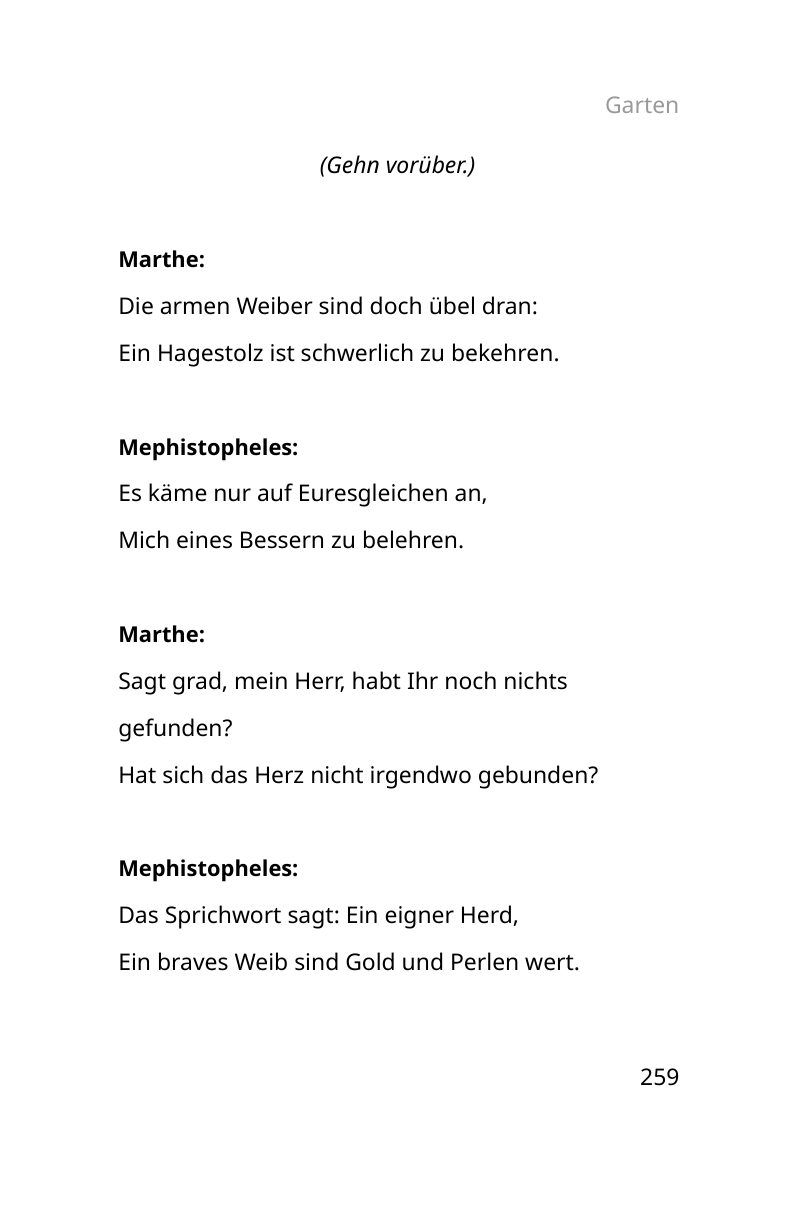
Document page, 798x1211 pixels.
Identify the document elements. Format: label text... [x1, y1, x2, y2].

text Marthe: Die armen Weiber sind doch übel dran: Ein Hagestolz ist schwerlich zu bekehren. [118, 208, 679, 368]
text Marthe: Sagt grad, mein Herr, habt Ihr noch nichts gefunden? Hat sich das Herz nicht irgendwo gebunden? [118, 589, 679, 790]
text (Gehn vorüber.) [118, 149, 679, 181]
text Mephistopheles: Es käme nur auf Euresgleichen an, Mich eines Bessern zu belehren. [118, 401, 679, 556]
text Mephistopheles: Das Sprichwort sagt: Ein eigner Herd, Ein braves Weib sind Gold und Perlen wert. [118, 823, 679, 977]
